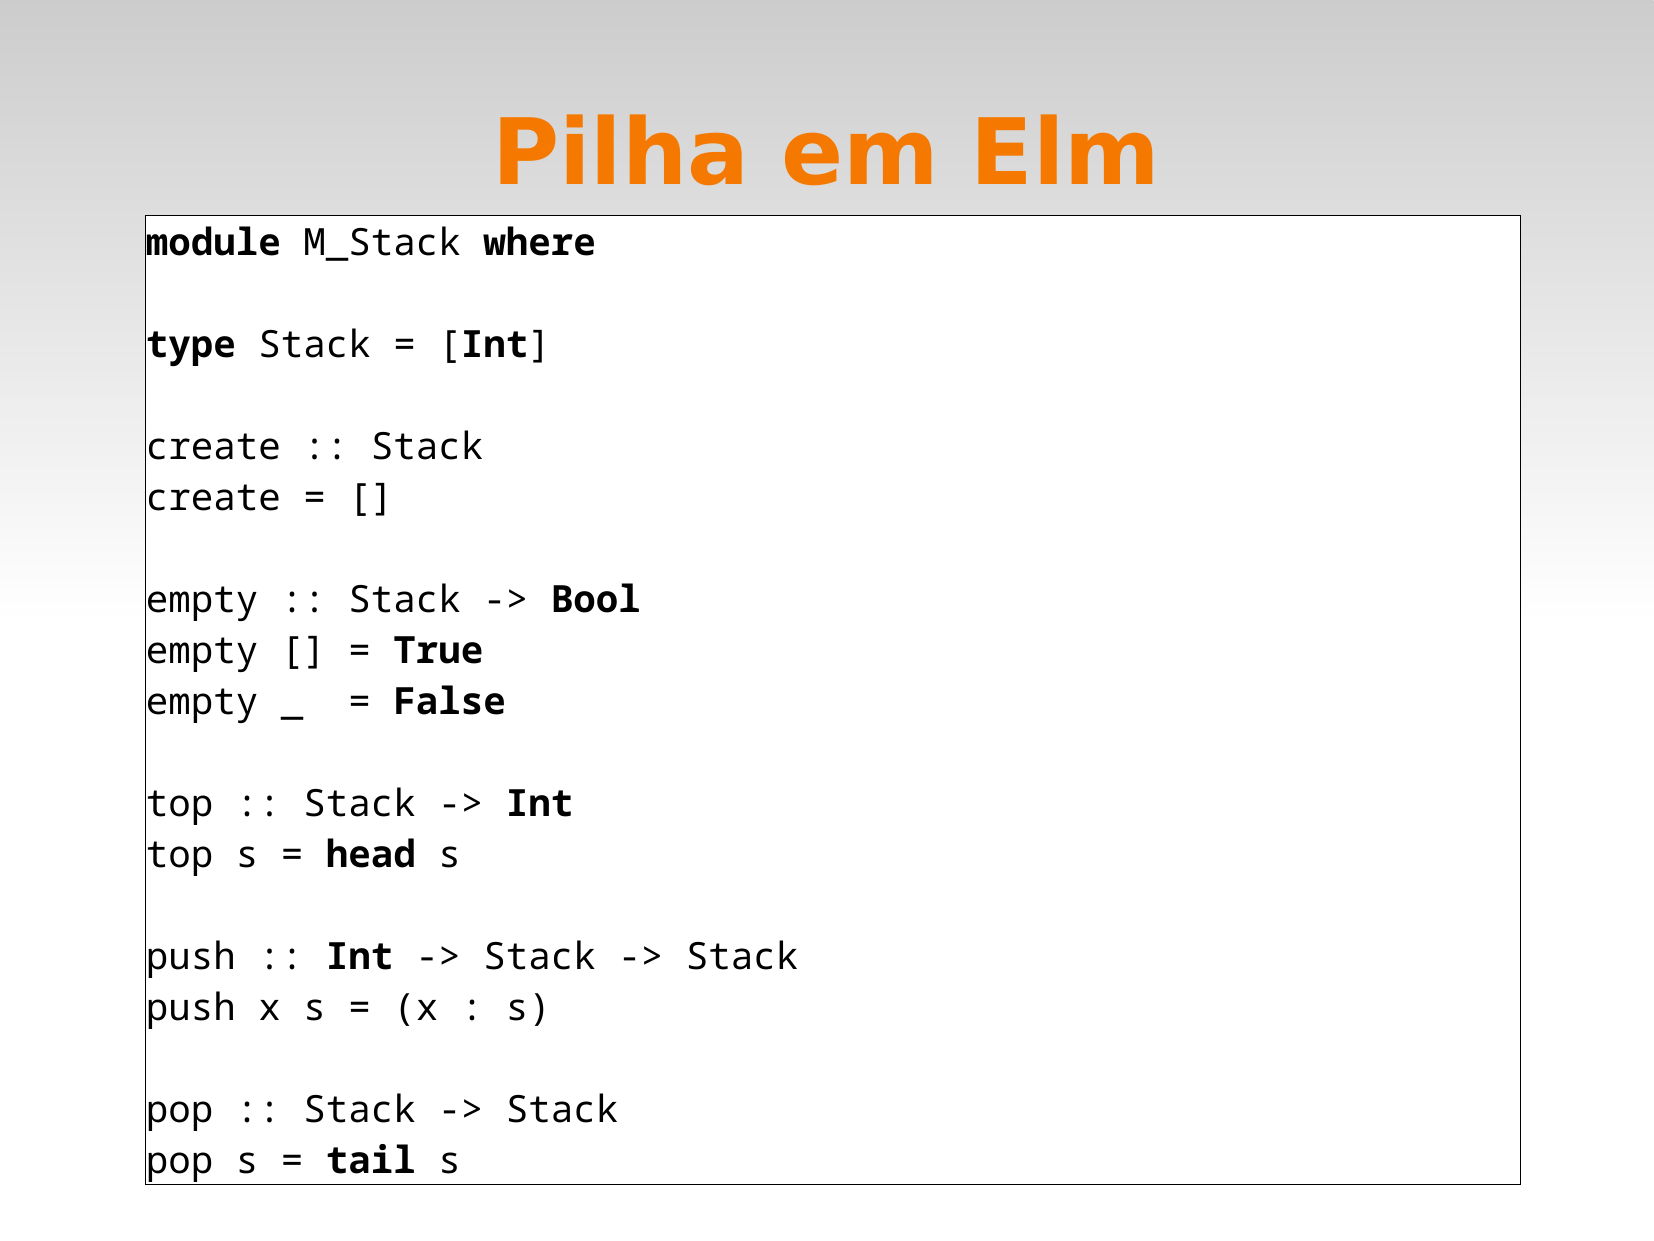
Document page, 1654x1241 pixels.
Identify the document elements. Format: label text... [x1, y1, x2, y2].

title Pilha em Elm [82, 49, 1571, 257]
text_box module M_Stack where type Stack = [Int] create :: Stack create = [] empty :: Stack -> Bool empty [] = True empty _ = False top :: Stack -> Int top s = head s push :: Int -> Stack -> Stack push x s = (x : s) pop :: Stack -> Stack pop s = tail s [145, 245, 1521, 1155]
